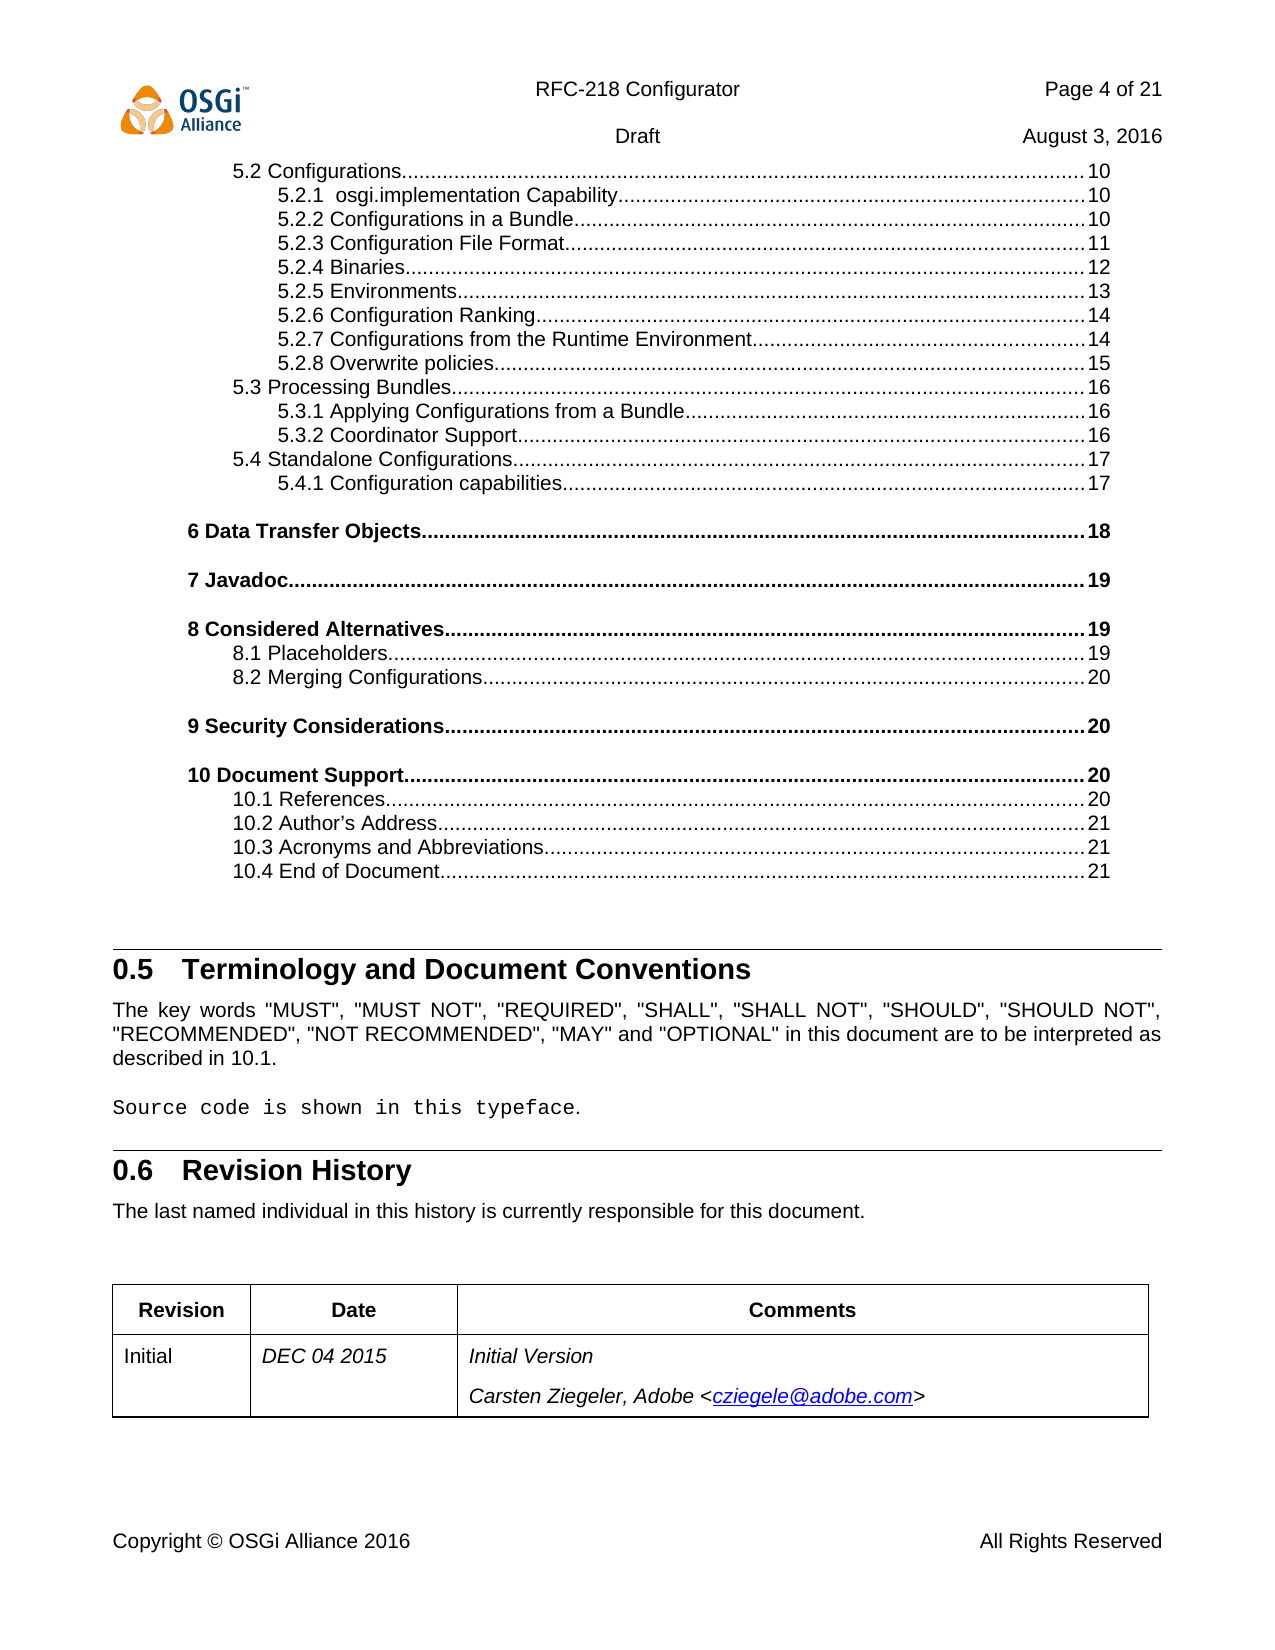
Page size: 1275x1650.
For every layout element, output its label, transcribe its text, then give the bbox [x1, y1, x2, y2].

text 5.2.2 Configurations in a Bundle 10 [277, 207, 1162, 231]
table_header Date [251, 1285, 457, 1334]
subtitle Terminology and Document Conventions [112, 950, 1162, 985]
picture [113, 78, 257, 142]
text 5.3.2 Coordinator Support 16 [277, 422, 1162, 446]
table_header Revision [113, 1285, 250, 1334]
text 5.2.5 Environments 13 [277, 279, 1162, 303]
text 8 Considered Alternatives 19 [187, 617, 1162, 641]
text The key words "MUST", "MUST NOT", "REQUIRED", "SHALL", "SHALL NOT", "SHOULD", "SHOULD NOT", "RECOMMENDED", "NOT RECOMMENDED", "MAY" and "OPTIONAL" in this document are to be interpreted as described in 10.1. [112, 998, 1162, 1069]
text 5.2.6 Configuration Ranking 14 [277, 303, 1162, 327]
text 5.4 Standalone Configurations 17 [232, 446, 1162, 470]
text 10.1 References 20 [232, 787, 1162, 811]
text 10 Document Support 20 [187, 763, 1162, 787]
text The last named individual in this history is currently responsible for this document. [112, 1199, 1162, 1223]
text 10.4 End of Document 21 [232, 859, 1162, 883]
text 5.2.1 osgi.implementation Capability 10 [277, 183, 1162, 207]
text 8.1 Placeholders 19 [232, 641, 1162, 665]
table_header Comments [458, 1285, 1148, 1334]
text 5.2.8 Overwrite policies 15 [277, 351, 1162, 374]
text Source code is shown in this typeface. [112, 1094, 1162, 1120]
text 10.2 Author’s Address 21 [232, 811, 1162, 835]
text 7 Javadoc 19 [187, 568, 1162, 592]
text 5.2.7 Configurations from the Runtime Environment 14 [277, 327, 1162, 351]
text 5.3.1 Applying Configurations from a Bundle 16 [277, 398, 1162, 422]
table_cell Initial Version Carsten Ziegeler, Adobe <cziegele@adobe.com> [458, 1335, 1148, 1416]
text 5.2.3 Configuration File Format 11 [277, 231, 1162, 255]
text 5.2 Configurations 10 [232, 159, 1162, 183]
text 5.2.4 Binaries 12 [277, 255, 1162, 279]
text 10.3 Acronyms and Abbreviations 21 [232, 835, 1162, 859]
text 5.4.1 Configuration capabilities 17 [277, 470, 1162, 494]
text 5.3 Processing Bundles 16 [232, 374, 1162, 398]
text 9 Security Considerations 20 [187, 714, 1162, 738]
table_cell DEC 04 2015 [251, 1335, 457, 1416]
text 8.2 Merging Configurations 20 [232, 665, 1162, 689]
table_cell Initial [113, 1335, 250, 1416]
text 6 Data Transfer Objects 18 [187, 519, 1162, 543]
subtitle Revision History [112, 1151, 1162, 1186]
